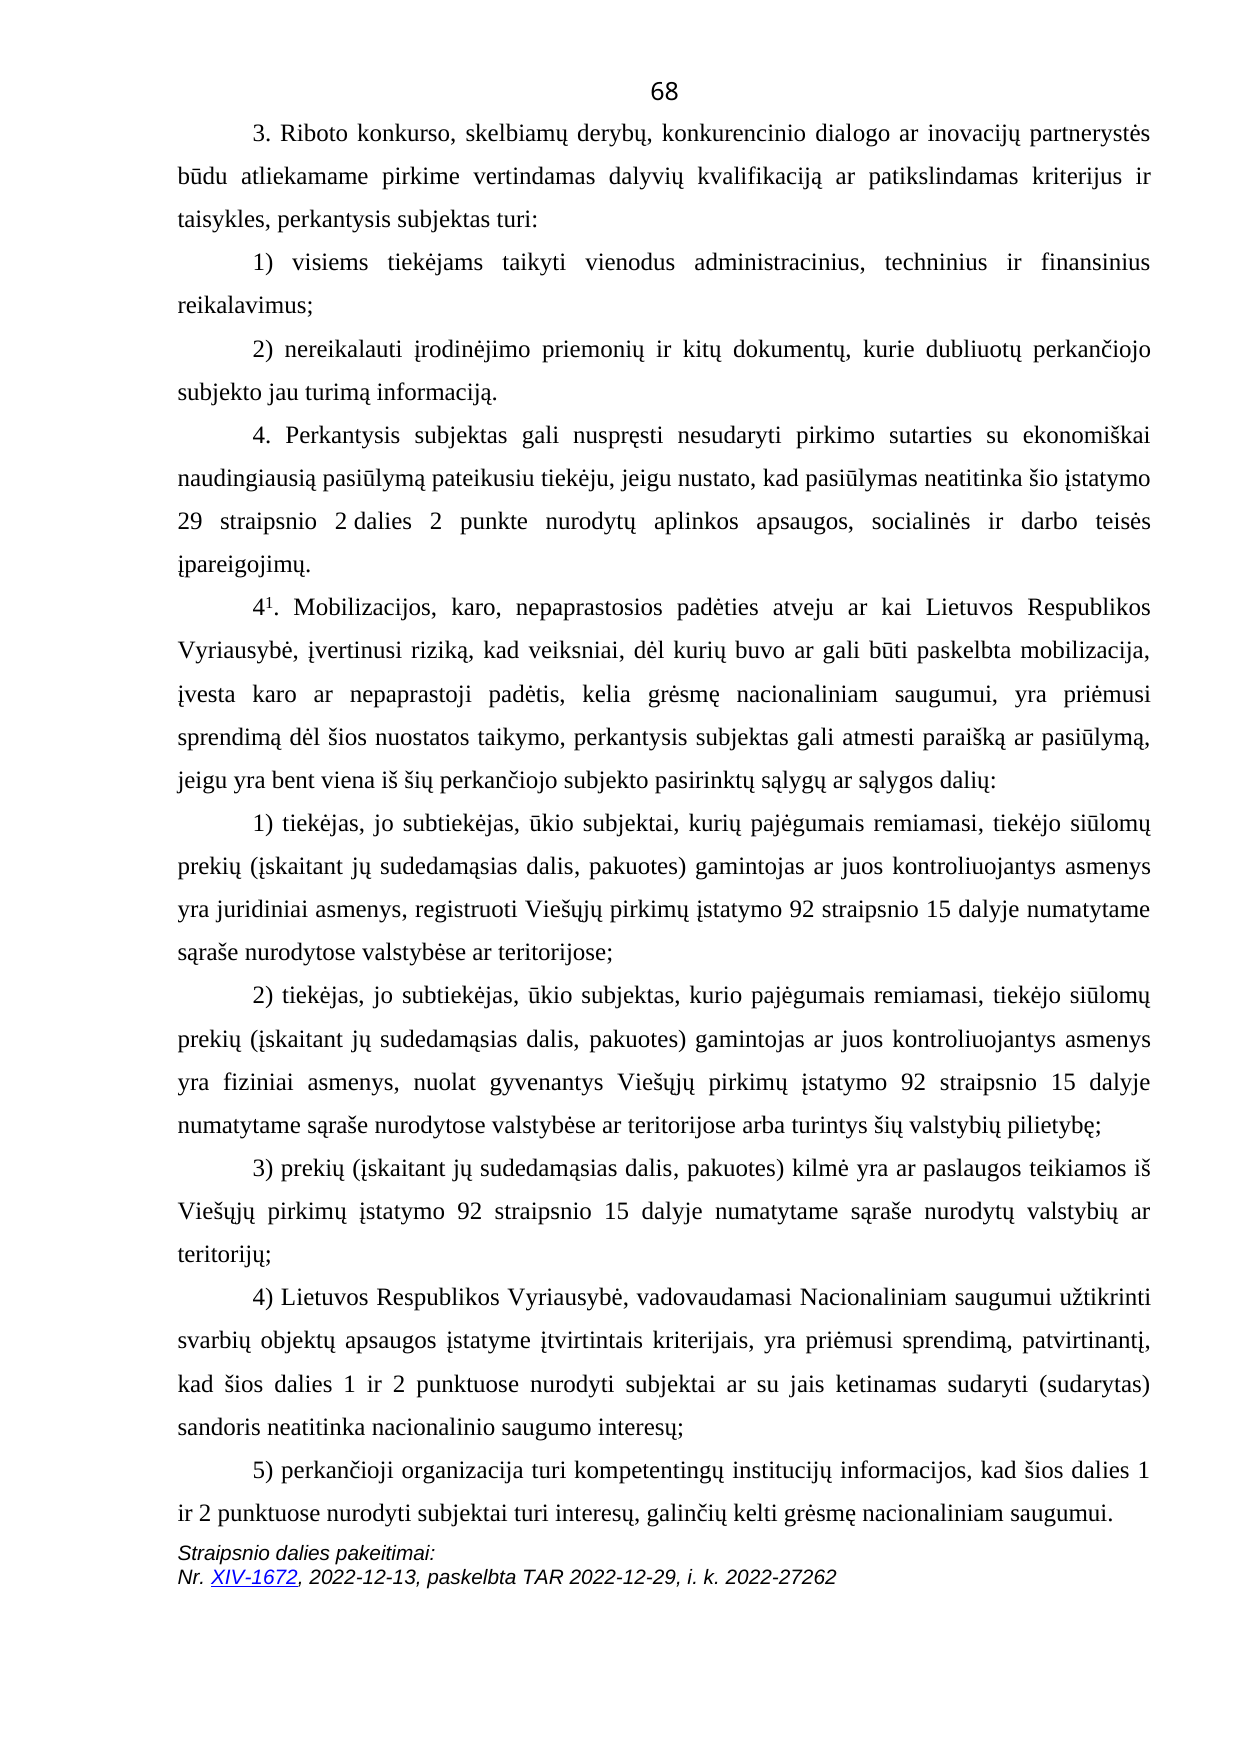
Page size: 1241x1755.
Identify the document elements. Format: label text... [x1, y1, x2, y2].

text 3) prekių (įskaitant jų sudedamąsias dalis, pakuotes) kilmė yra ar paslaugos teikiamos iš Viešųjų pirkimų įstatymo 92 straipsnio 15 dalyje numatytame sąraše nurodytų valstybių ar teritorijų; [177, 1153, 1152, 1268]
text 2) nereikalauti įrodinėjimo priemonių ir kitų dokumentų, kurie dubliuotų perkančiojo subjekto jau turimą informaciją. [177, 334, 1152, 406]
text 3. Riboto konkurso, skelbiamų derybų, konkurencinio dialogo ar inovacijų partnerystės būdu atliekamame pirkime vertindamas dalyvių kvalifikaciją ar patikslindamas kriterijus ir taisykles, perkantysis subjektas turi: [177, 118, 1152, 233]
text 1) tiekėjas, jo subtiekėjas, ūkio subjektai, kurių pajėgumais remiamasi, tiekėjo siūlomų prekių (įskaitant jų sudedamąsias dalis, pakuotes) gamintojas ar juos kontroliuojantys asmenys yra juridiniai asmenys, registruoti Viešųjų pirkimų įstatymo 92 straipsnio 15 dalyje numatytame sąraše nurodytose valstybėse ar teritorijose; [177, 808, 1152, 966]
text 4) Lietuvos Respublikos Vyriausybė, vadovaudamasi Nacionaliniam saugumui užtikrinti svarbių objektų apsaugos įstatyme įtvirtintais kriterijais, yra priėmusi sprendimą, patvirtinantį, kad šios dalies 1 ir 2 punktuose nurodyti subjektai ar su jais ketinamas sudaryti (sudarytas) sandoris neatitinka nacionalinio saugumo interesų; [177, 1282, 1152, 1441]
text 41. Mobilizacijos, karo, nepaprastosios padėties atveju ar kai Lietuvos Respublikos Vyriausybė, įvertinusi riziką, kad veiksniai, dėl kurių buvo ar gali būti paskelbta mobilizacija, įvesta karo ar nepaprastoji padėtis, kelia grėsmę nacionaliniam saugumui, yra priėmusi sprendimą dėl šios nuostatos taikymo, perkantysis subjektas gali atmesti paraišką ar pasiūlymą, jeigu yra bent viena iš šių perkančiojo subjekto pasirinktų sąlygų ar sąlygos dalių: [177, 592, 1152, 794]
text 2) tiekėjas, jo subtiekėjas, ūkio subjektas, kurio pajėgumais remiamasi, tiekėjo siūlomų prekių (įskaitant jų sudedamąsias dalis, pakuotes) gamintojas ar juos kontroliuojantys asmenys yra fiziniai asmenys, nuolat gyvenantys Viešųjų pirkimų įstatymo 92 straipsnio 15 dalyje numatytame sąraše nurodytose valstybėse ar teritorijose arba turintys šių valstybių pilietybę; [177, 981, 1152, 1139]
text Nr. XIV-1672, 2022-12-13, paskelbta TAR 2022-12-29, i. k. 2022-27262 [177, 1565, 1152, 1589]
text 5) perkančioji organizacija turi kompetentingų institucijų informacijos, kad šios dalies 1 ir 2 punktuose nurodyti subjektai turi interesų, galinčių kelti grėsmę nacionaliniam saugumui. [177, 1455, 1152, 1527]
text 4. Perkantysis subjektas gali nuspręsti nesudaryti pirkimo sutarties su ekonomiškai naudingiausią pasiūlymą pateikusiu tiekėju, jeigu nustato, kad pasiūlymas neatitinka šio įstatymo 29 straipsnio 2 dalies 2 punkte nurodytų aplinkos apsaugos, socialinės ir darbo teisės įpareigojimų. [177, 420, 1152, 578]
text Straipsnio dalies pakeitimai: [177, 1541, 1152, 1565]
text 1) visiems tiekėjams taikyti vienodus administracinius, techninius ir finansinius reikalavimus; [177, 247, 1152, 319]
